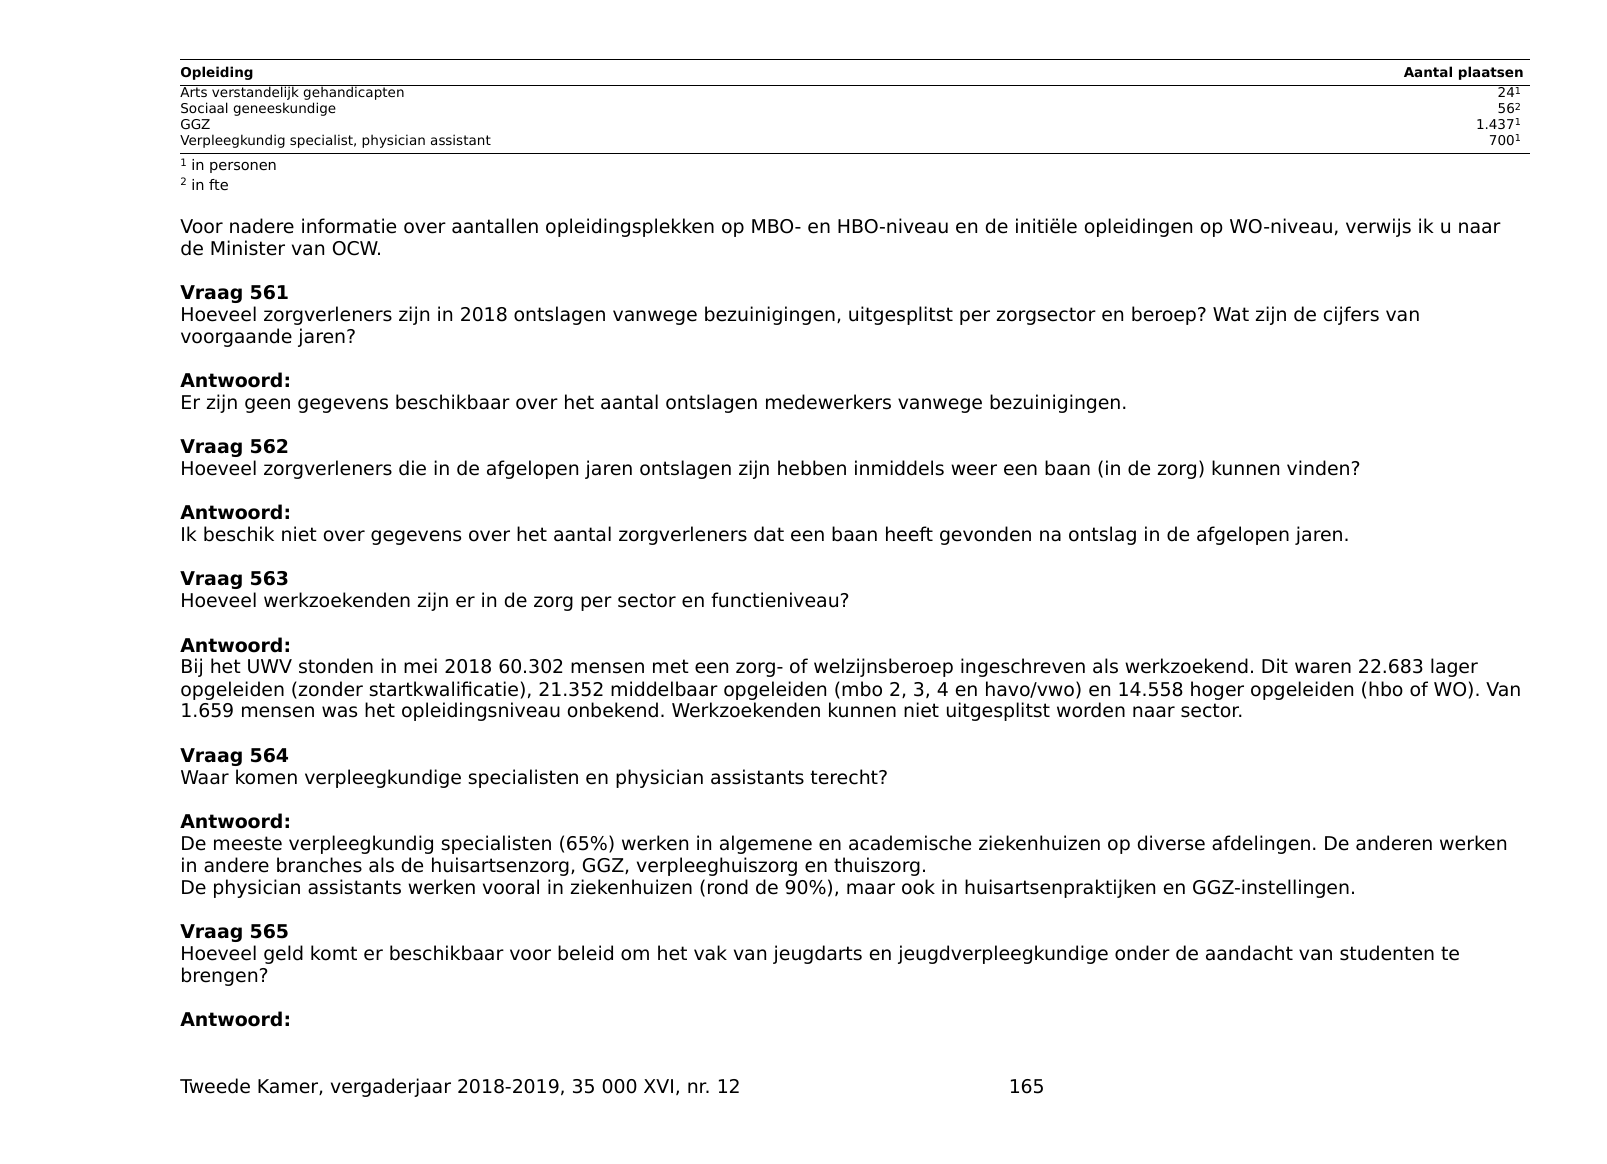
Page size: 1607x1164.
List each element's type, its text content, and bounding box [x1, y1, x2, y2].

text Hoeveel geld komt er beschikbaar voor beleid om het vak van jeugdarts en jeugdverpleegkundige onder de aandacht van studenten te brengen? [180, 943, 1529, 987]
text De meeste verpleegkundig specialisten (65%) werken in algemene en academische ziekenhuizen op diverse afdelingen. De anderen werken in andere branches als de huisartsenzorg, GGZ, verpleeghuiszorg en thuiszorg. [180, 833, 1529, 877]
text De physician assistants werken vooral in ziekenhuizen (rond de 90%), maar ook in huisartsenpraktijken en GGZ-instellingen. [180, 877, 1529, 899]
text Vraag 564 [180, 744, 1529, 767]
text Antwoord: [180, 502, 1529, 524]
text Waar komen verpleegkundige specialisten en physician assistants terecht? [180, 767, 1529, 788]
text Hoeveel zorgverleners zijn in 2018 ontslagen vanwege bezuinigingen, uitgesplitst per zorgsector en beroep? Wat zijn de cijfers van voorgaande jaren? [180, 304, 1529, 348]
text Hoeveel werkzoekenden zijn er in de zorg per sector en functieniveau? [180, 590, 1529, 612]
text Vraag 562 [180, 436, 1529, 458]
table_cell Arts verstandelijk gehandicapten [180, 86, 1038, 101]
text Hoeveel zorgverleners die in de afgelopen jaren ontslagen zijn hebben inmiddels weer een baan (in de zorg) kunnen vinden? [180, 458, 1529, 480]
table_cell Verpleegkundig specialist, physician assistant [180, 133, 1038, 153]
text Antwoord: [180, 811, 1529, 833]
text Vraag 563 [180, 568, 1529, 590]
table_cell 1 in personen 2 in fte [180, 154, 1529, 193]
table_cell 1.4371 [1038, 117, 1529, 132]
table_cell 562 [1038, 101, 1529, 117]
table_cell GGZ [180, 117, 1038, 132]
text Antwoord: [180, 634, 1529, 656]
text Vraag 565 [180, 921, 1529, 943]
table_header Opleiding [180, 60, 1038, 85]
table_cell 241 [1038, 86, 1529, 101]
table_cell Sociaal geneeskundige [180, 101, 1038, 117]
text Bij het UWV stonden in mei 2018 60.302 mensen met een zorg- of welzijnsberoep ingeschreven als werkzoekend. Dit waren 22.683 lager opgeleiden (zonder startkwalificatie), 21.352 middelbaar opgeleiden (mbo 2, 3, 4 en havo/vwo) en 14.558 hoger opgeleiden (hbo of WO). Van 1.659 mensen was het opleidingsniveau onbekend. Werkzoekenden kunnen niet uitgesplitst worden naar sector. [180, 656, 1529, 722]
text Antwoord: [180, 1009, 1529, 1031]
table_cell 7001 [1038, 133, 1529, 153]
table_header Aantal plaatsen [1038, 60, 1529, 85]
text Er zijn geen gegevens beschikbaar over het aantal ontslagen medewerkers vanwege bezuinigingen. [180, 392, 1529, 414]
text Vraag 561 [180, 282, 1529, 304]
text Ik beschik niet over gegevens over het aantal zorgverleners dat een baan heeft gevonden na ontslag in de afgelopen jaren. [180, 524, 1529, 546]
text Voor nadere informatie over aantallen opleidingsplekken op MBO- en HBO-niveau en de initiële opleidingen op WO-niveau, verwijs ik u naar de Minister van OCW. [180, 216, 1529, 259]
text Antwoord: [180, 370, 1529, 392]
